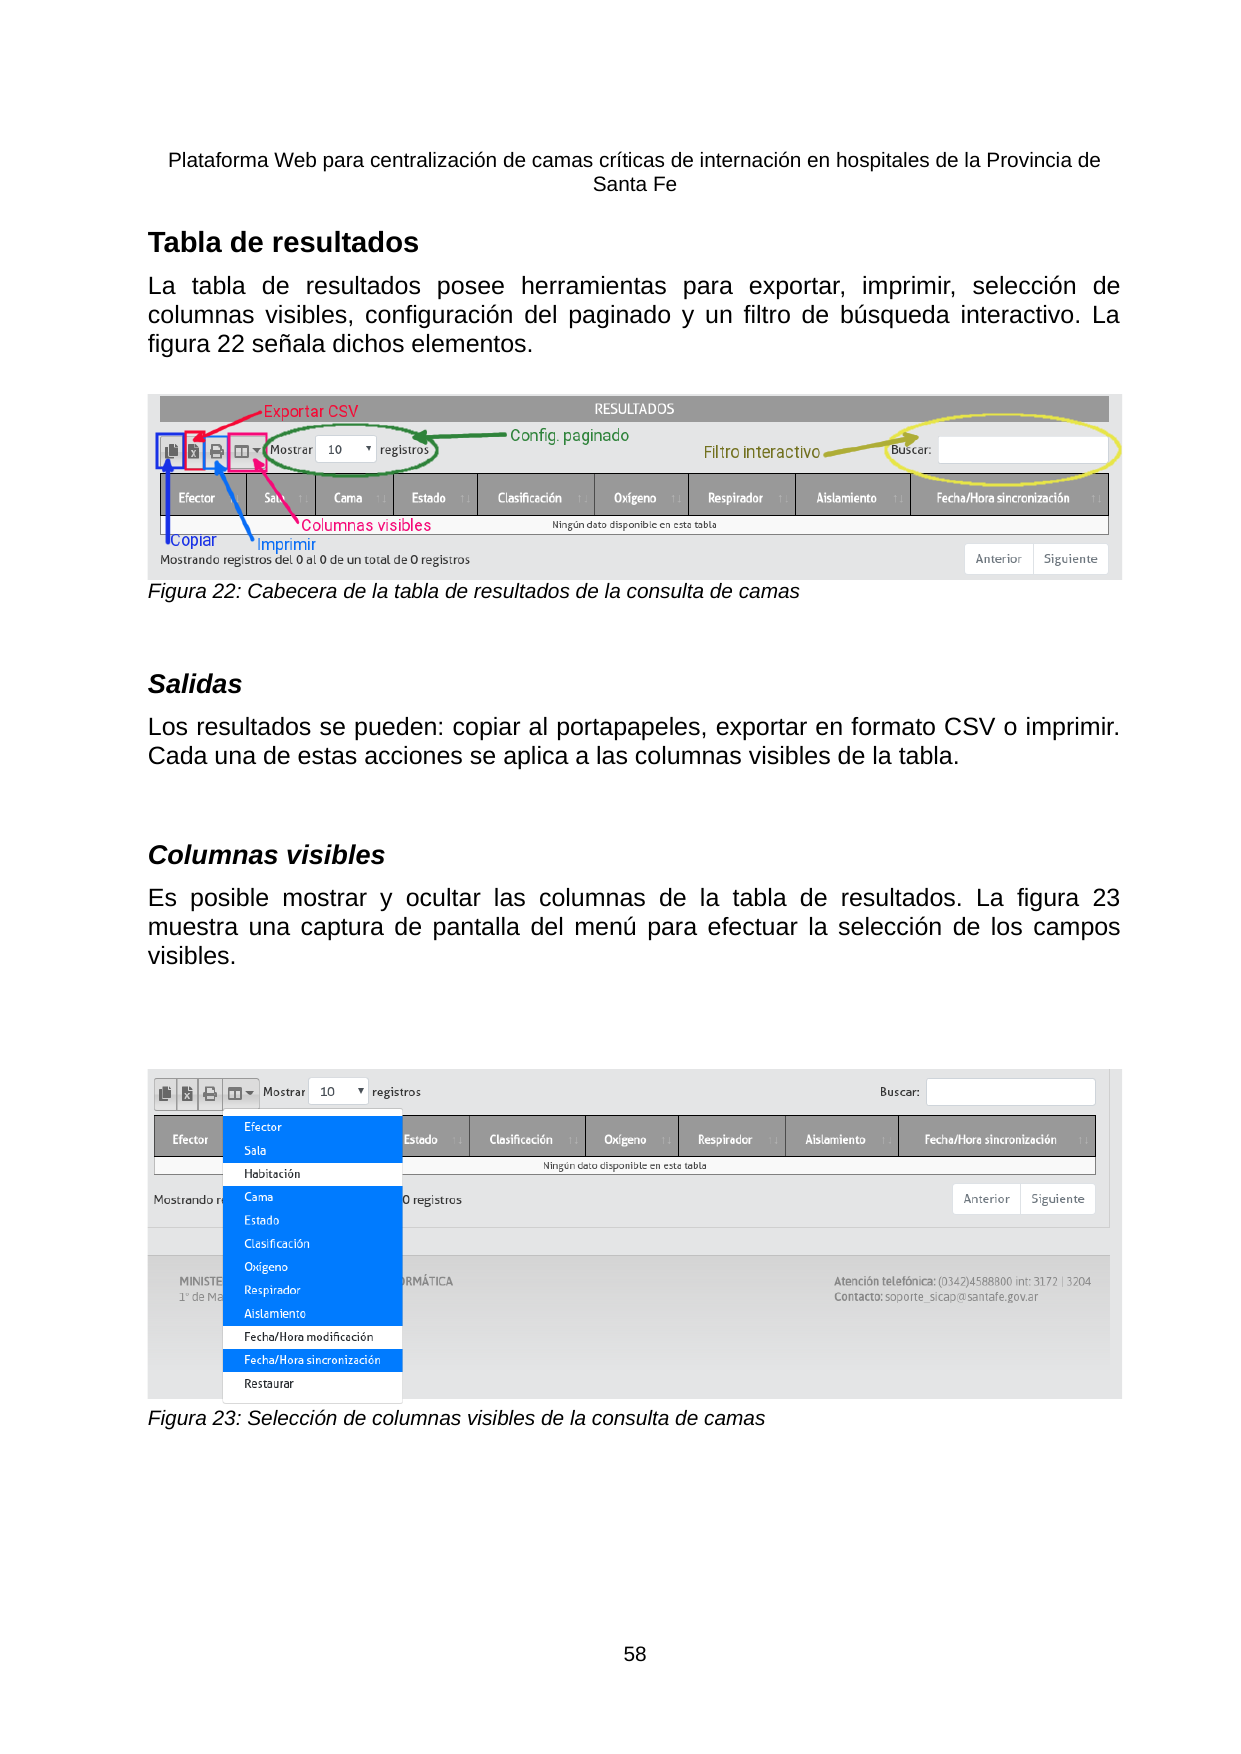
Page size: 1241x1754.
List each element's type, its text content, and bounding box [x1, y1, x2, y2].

picture [147, 1069, 1123, 1406]
text Figura 23: Selección de columnas visibles de la consulta de camas [148, 1406, 1122, 1430]
subtitle Columnas visibles [148, 839, 1122, 871]
text Los resultados se pueden: copiar al portapapeles, exportar en formato CSV o imprimir. Cada una de estas acciones se aplica a las columnas visibles de la tabla. [148, 712, 1122, 769]
picture [147, 394, 1123, 580]
subtitle Salidas [148, 668, 1122, 699]
text La tabla de resultados posee herramientas para exportar, imprimir, selección de columnas visibles, configuración del paginado y un filtro de búsqueda interactivo. La figura 22 señala dichos elementos. [148, 271, 1122, 357]
subtitle Tabla de resultados [148, 225, 1122, 258]
text Figura 22: Cabecera de la tabla de resultados de la consulta de camas [148, 580, 1122, 603]
text Es posible mostrar y ocultar las columnas de la tabla de resultados. La figura 23 muestra una captura de pantalla del menú para efectuar la selección de los campos visibles. [148, 883, 1122, 969]
